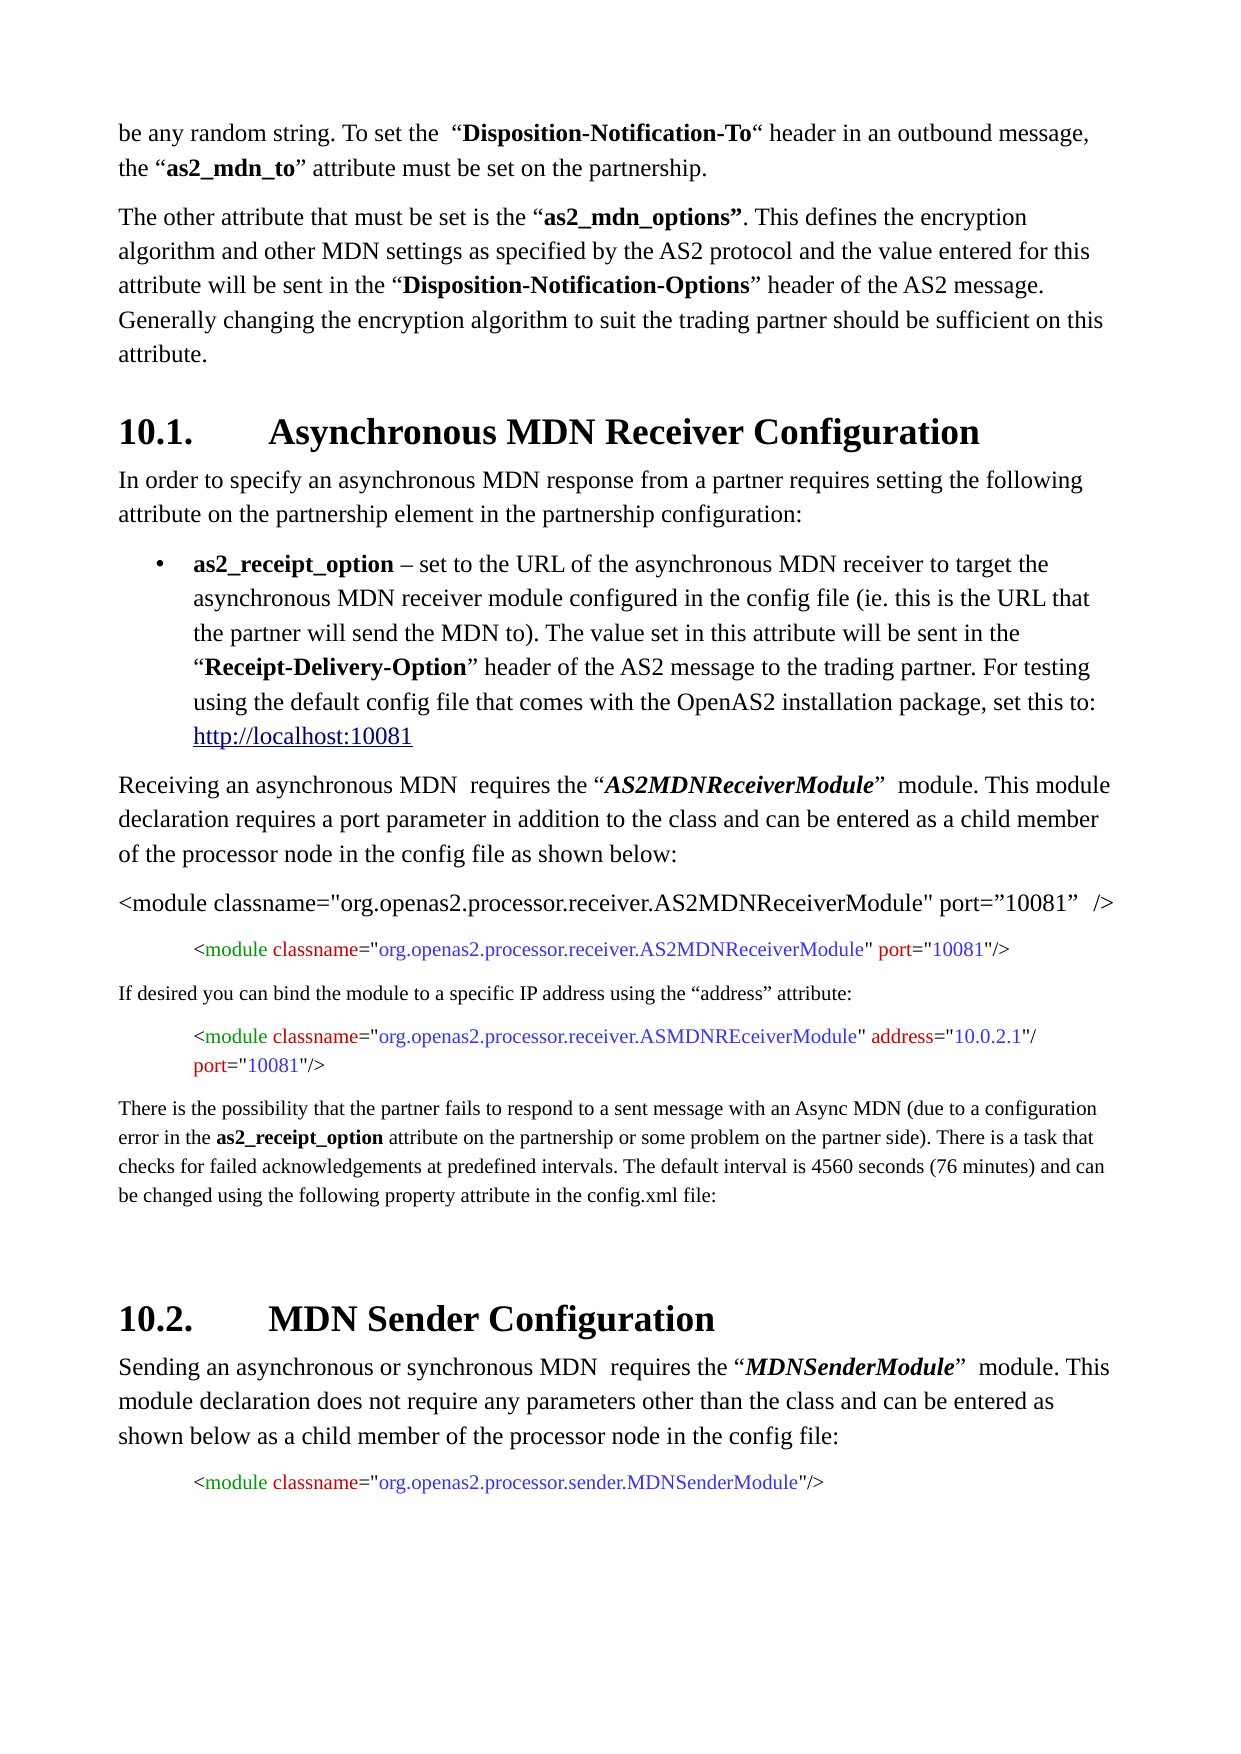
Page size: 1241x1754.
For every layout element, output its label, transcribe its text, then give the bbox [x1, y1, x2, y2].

text <module classname="org.openas2.processor.receiver.AS2MDNReceiverModule" port="10081"/> [193, 937, 1122, 961]
text <module classname="org.openas2.processor.receiver.ASMDNREceiverModule" address="10.0.2.1"/ port="10081"/> [193, 1024, 1122, 1077]
text If desired you can bind the module to a specific IP address using the “address” attribute: [118, 981, 1122, 1005]
text be any random string. To set the “Disposition-Notification-To“ header in an outbound message, the “as2_mdn_to” attribute must be set on the partnership. [118, 118, 1122, 181]
text Sending an asynchronous or synchronous MDN requires the “MDNSenderModule” module. This module declaration does not require any parameters other than the class and can be entered as shown below as a child member of the processor node in the config file: [118, 1352, 1122, 1449]
subtitle MDN Sender Configuration [118, 1296, 1122, 1339]
text There is the possibility that the partner fails to respond to a sent message with an Async MDN (due to a configuration error in the as2_receipt_option attribute on the partnership or some problem on the partner side). There is a task that checks for failed acknowledgements at predefined intervals. The default interval is 4560 seconds (76 minutes) and can be changed using the following property attribute in the config.xml file: [118, 1096, 1122, 1207]
text Receiving an asynchronous MDN requires the “AS2MDNReceiverModule” module. This module declaration requires a port parameter in addition to the class and can be entered as a child member of the processor node in the config file as shown below: [118, 770, 1122, 868]
text The other attribute that must be set is the “as2_mdn_options”. This defines the encryption algorithm and other MDN settings as specified by the AS2 protocol and the value entered for this attribute will be sent in the “Disposition-Notification-Options” header of the AS2 message. Generally changing the encryption algorithm to suit the trading partner should be sufficient on this attribute. [118, 202, 1122, 368]
text <module classname="org.openas2.processor.receiver.AS2MDNReceiverModule" port=”10081” /> [118, 888, 1122, 917]
list as2_receipt_option – set to the URL of the asynchronous MDN receiver to target the asynchronous MDN receiver module configured in the config file (ie. this is the URL that the partner will send the MDN to). The value set in this attribute will be sent in the “Receipt-Delivery-Option” header of the AS2 message to the trading partner. For testing using the default config file that comes with the OpenAS2 installation package, set this to: http://localhost:10081 [156, 549, 1122, 750]
subtitle Asynchronous MDN Receiver Configuration [118, 409, 1122, 453]
text <module classname="org.openas2.processor.sender.MDNSenderModule"/> [193, 1470, 1122, 1494]
text In order to specify an asynchronous MDN response from a partner requires setting the following attribute on the partnership element in the partnership configuration: [118, 465, 1122, 528]
